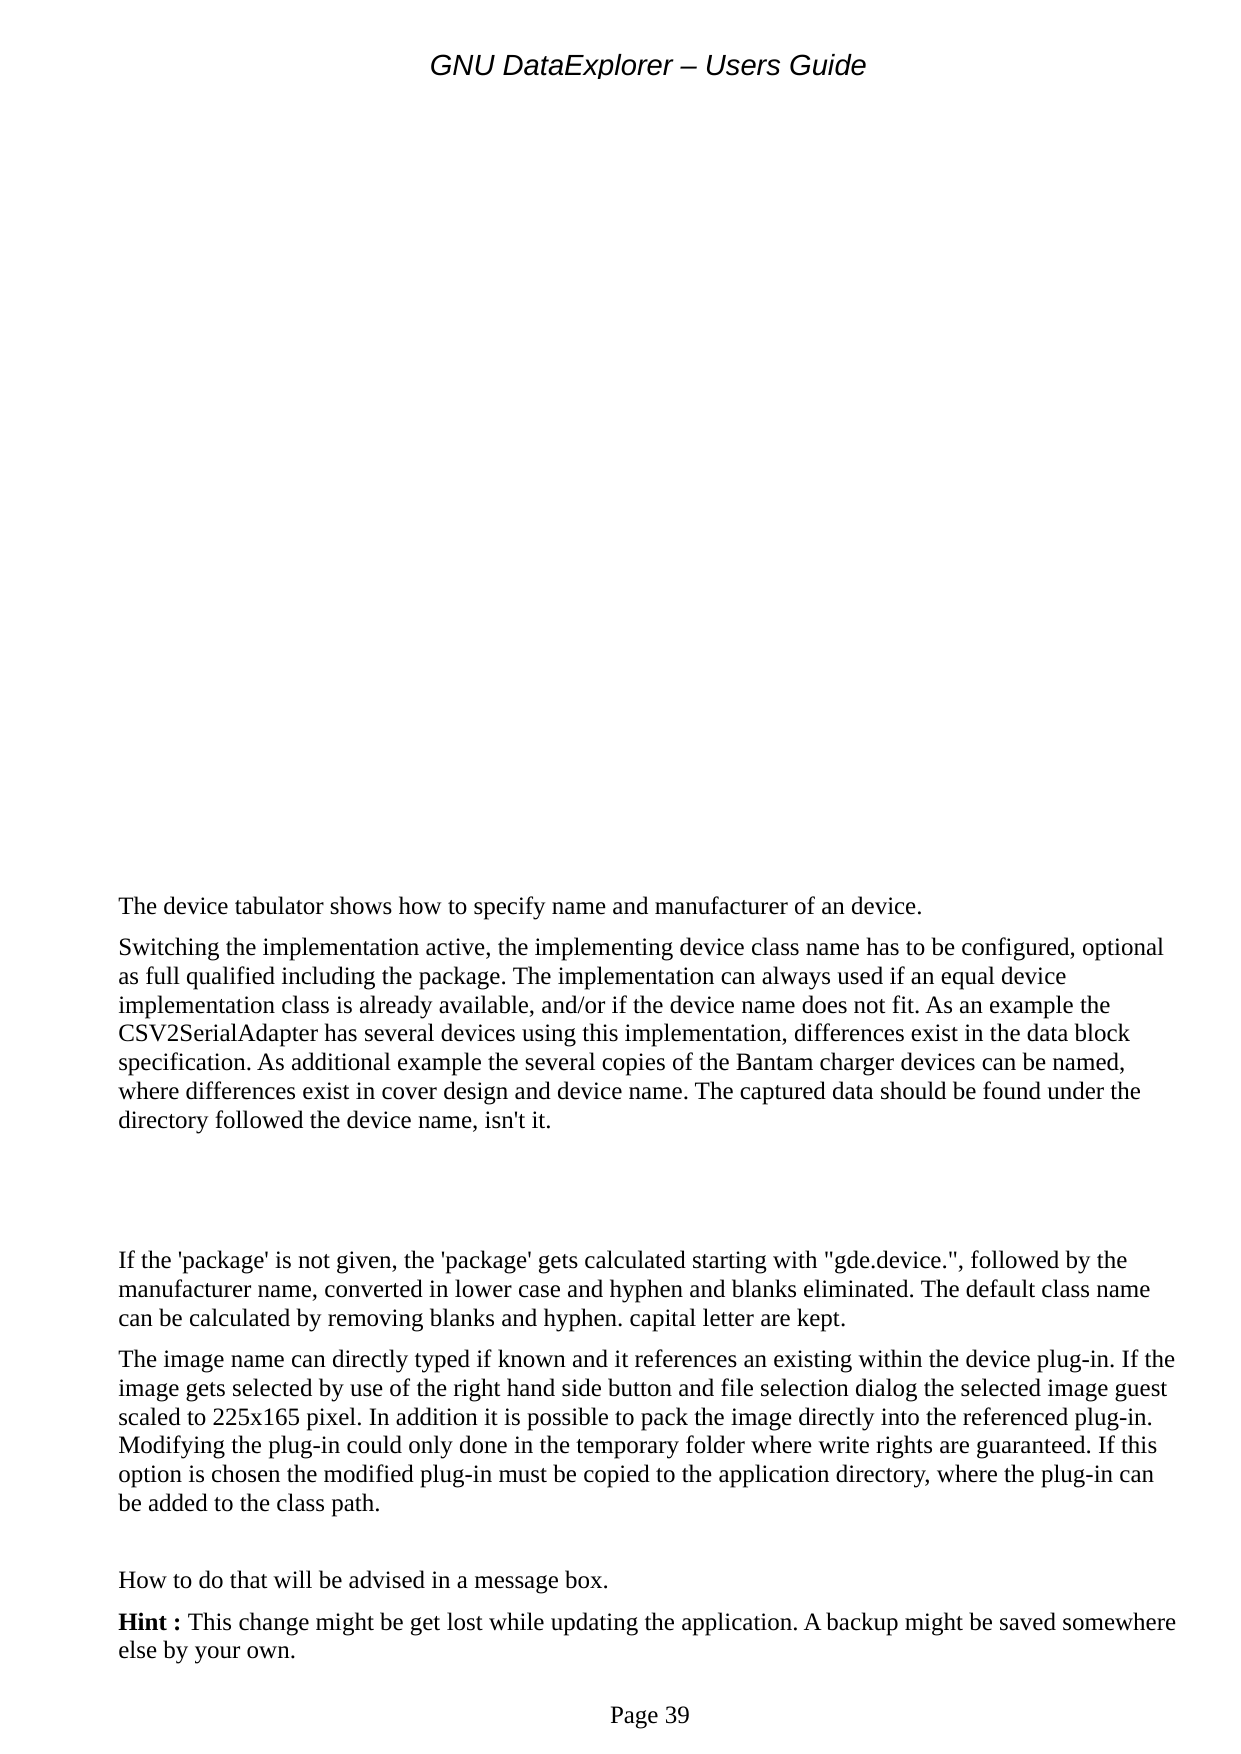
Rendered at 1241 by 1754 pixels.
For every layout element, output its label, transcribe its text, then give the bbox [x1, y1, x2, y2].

text Switching the implementation active, the implementing device class name has to be configured, optional as full qualified including the package. The implementation can always used if an equal device implementation class is already available, and/or if the device name does not fit. As an example the CSV2SerialAdapter has several devices using this implementation, differences exist in the data block specification. As additional example the several copies of the Bantam charger devices can be named, where differences exist in cover design and device name. The captured data should be found under the directory followed the device name, isn't it. If the 'package' is not given, the 'package' gets calculated starting with "gde.device.", followed by the manufacturer name, converted in lower case and hyphen and blanks eliminated. The default class name can be calculated by removing blanks and hyphen. capital letter are kept. [118, 932, 1181, 1332]
text Hint : This change might be get lost while updating the application. A backup might be saved somewhere else by your own. [118, 1607, 1181, 1664]
text The device tabulator shows how to specify name and manufacturer of an device. [118, 891, 1181, 920]
text The image name can directly typed if known and it references an existing within the device plug-in. If the image gets selected by use of the right hand side button and file selection dialog the selected image guest scaled to 225x165 pixel. In addition it is possible to pack the image directly into the referenced plug-in. Modifying the plug-in could only done in the temporary folder where write rights are guaranteed. If this option is chosen the modified plug-in must be copied to the application directory, where the plug-in can be added to the class path. How to do that will be advised in a message box. [118, 1344, 1181, 1594]
